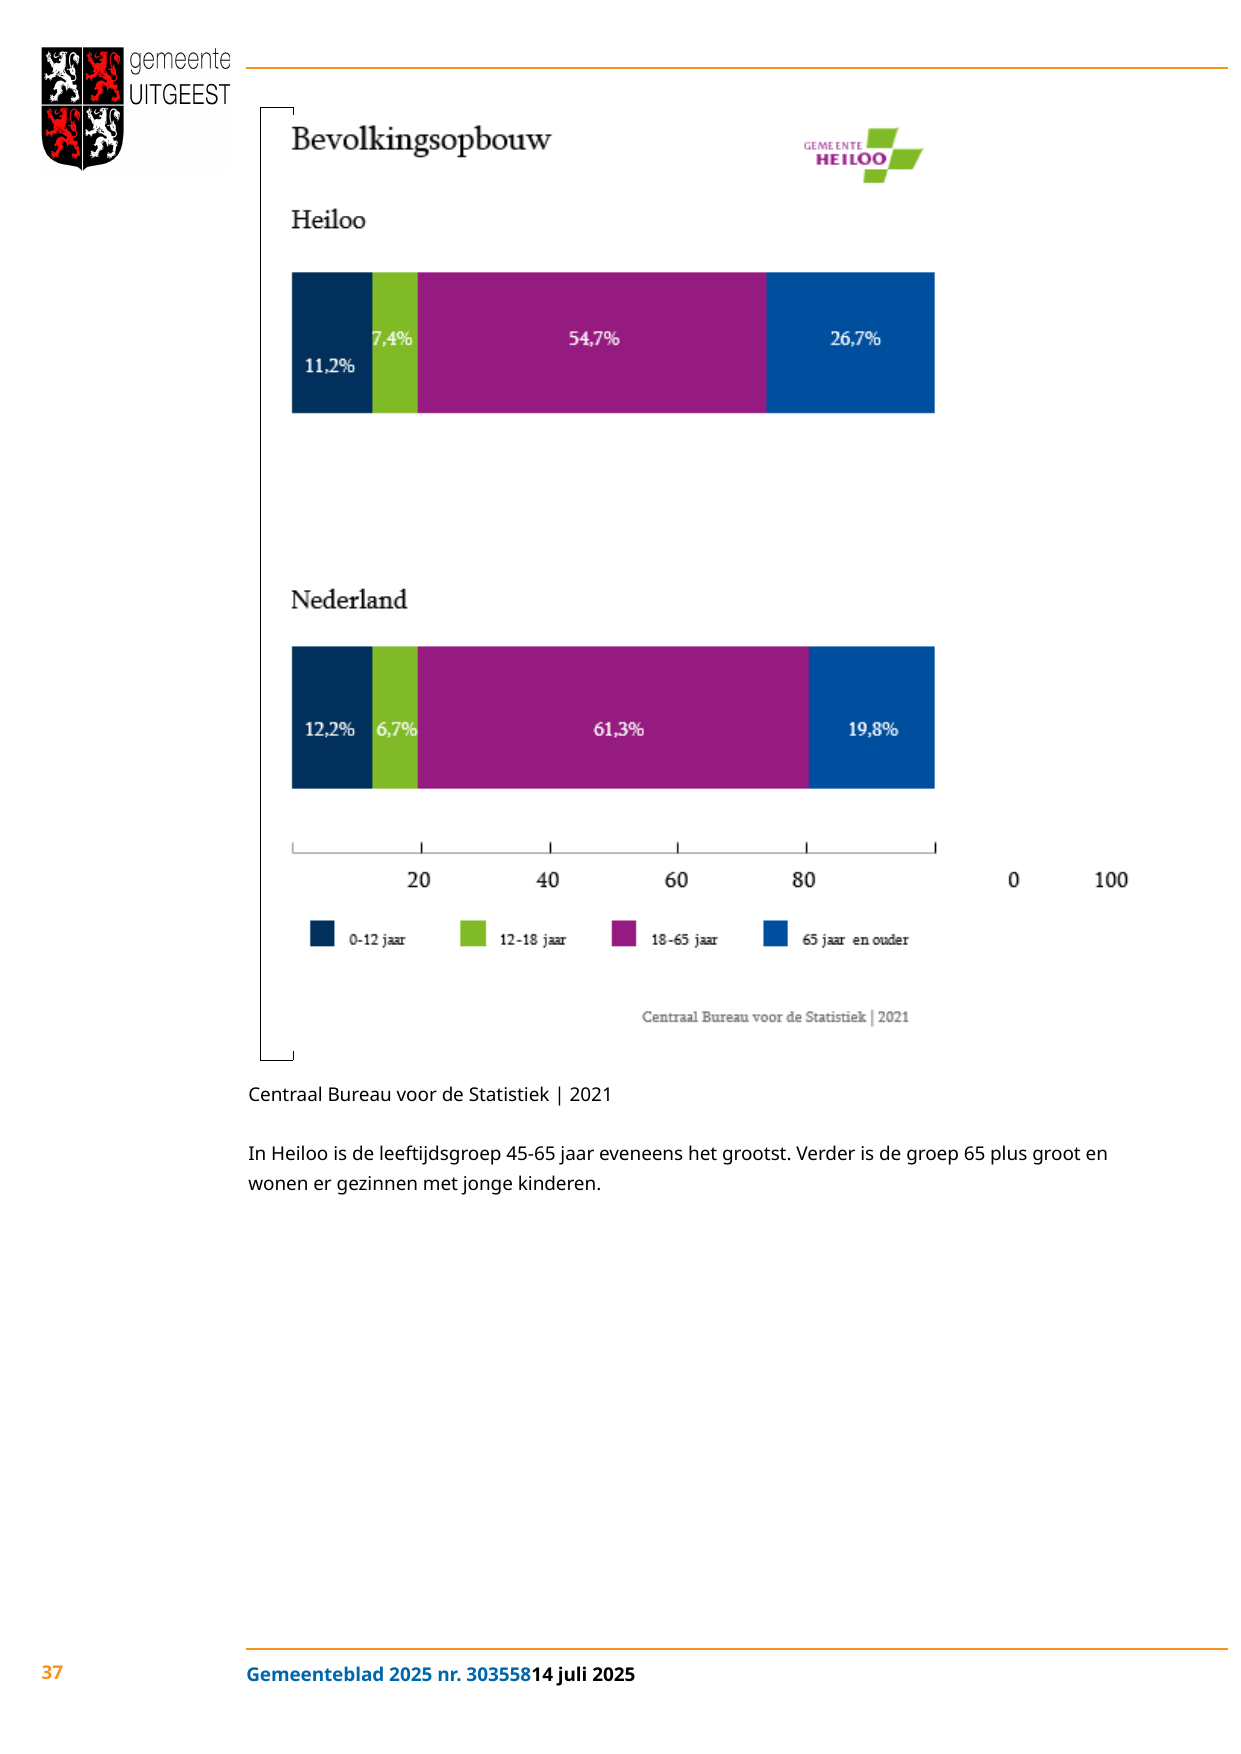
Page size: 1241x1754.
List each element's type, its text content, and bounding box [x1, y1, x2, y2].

picture [268, 115, 1173, 1051]
picture [41, 47, 231, 172]
text Centraal Bureau voor de Statistiek | 2021 [248, 1081, 1152, 1107]
text In Heiloo is de leeftijdsgroep 45-65 jaar eveneens het grootst. Verder is de groep 65 plus groot en wonen er gezinnen met jonge kinderen. [248, 1141, 1152, 1196]
